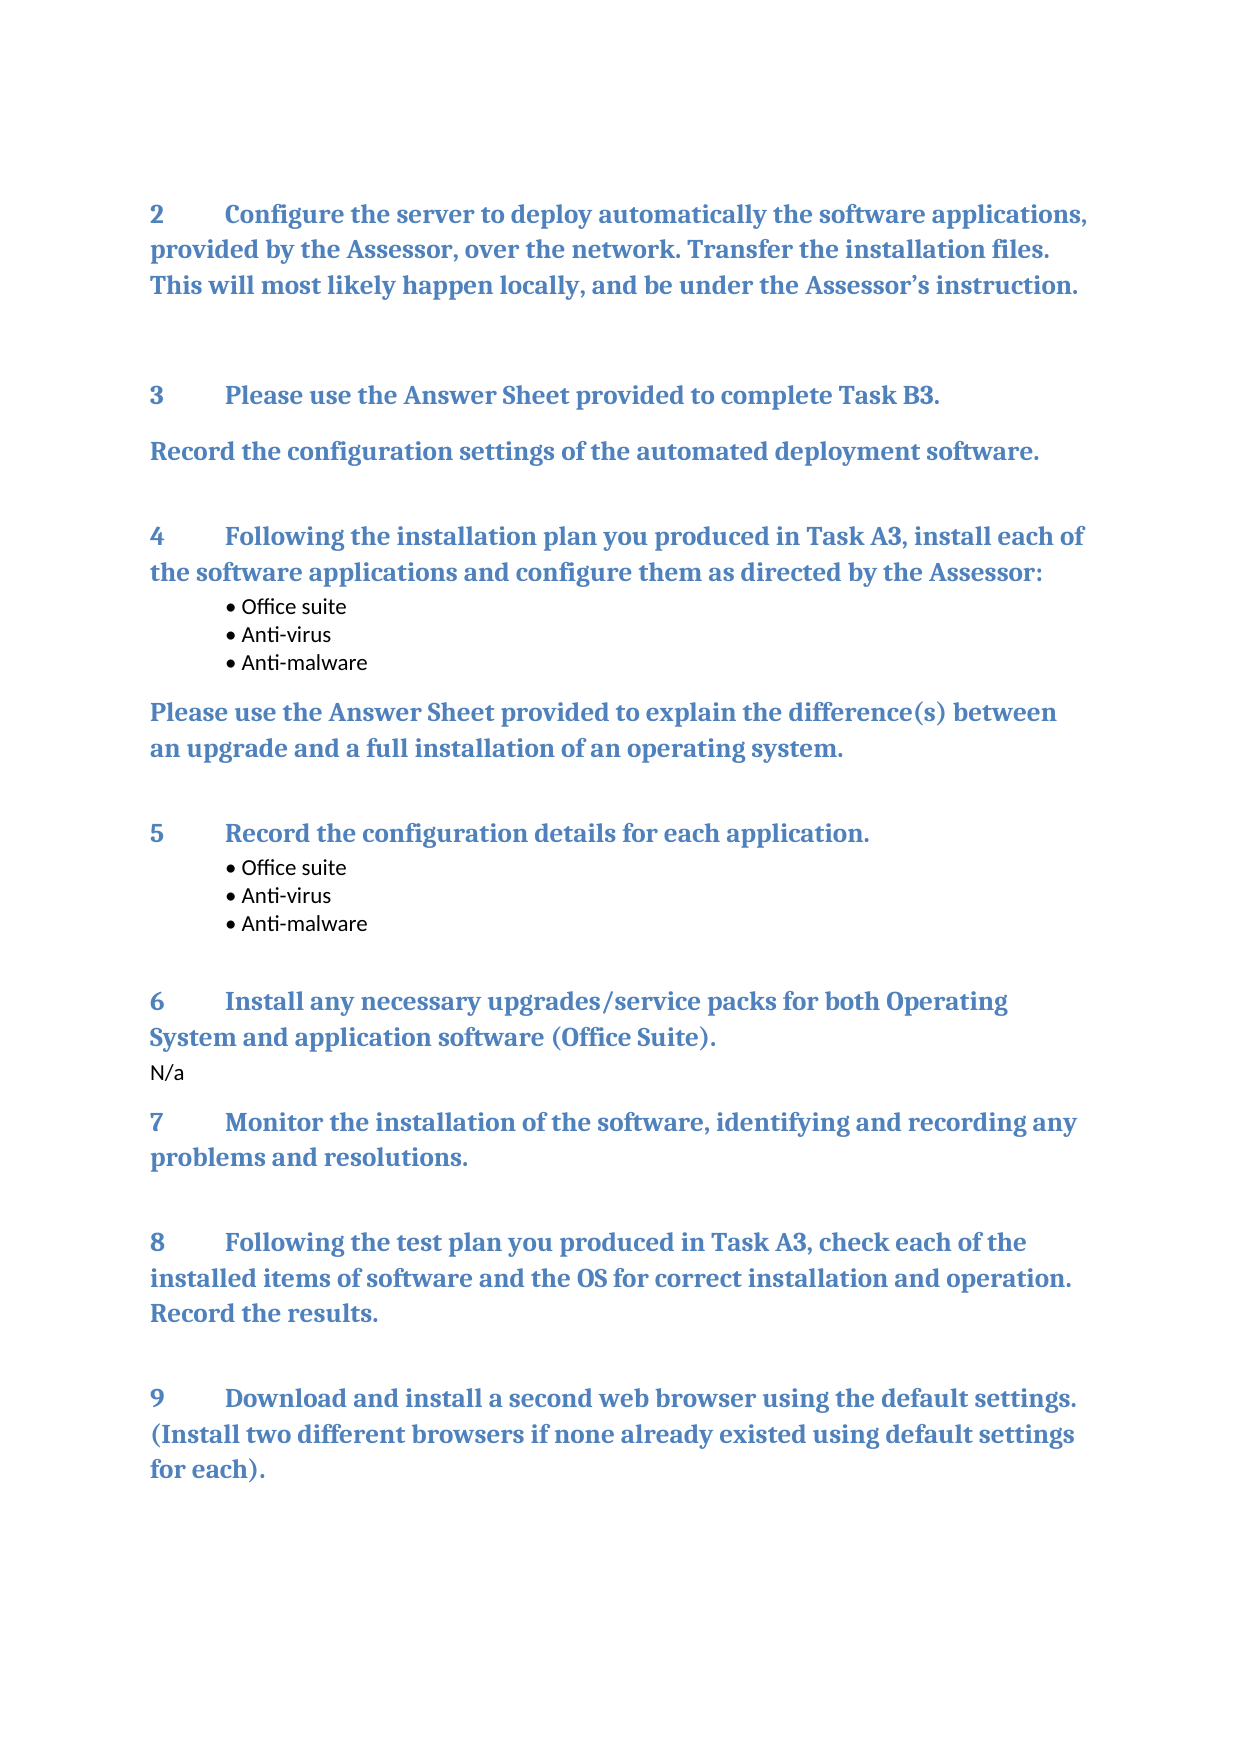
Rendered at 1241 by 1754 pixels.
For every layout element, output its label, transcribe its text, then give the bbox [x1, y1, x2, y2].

subtitle 3 Please use the Answer Sheet provided to complete Task B3. [150, 380, 1090, 411]
subtitle 5 Record the configuration details for each application. [150, 818, 1090, 849]
subtitle 4 Following the installation plan you produced in Task A3, install each of the software applications and configure them as directed by the Assessor: [150, 521, 1090, 588]
subtitle Record the configuration settings of the automated deployment software. [150, 436, 1090, 468]
text • Office suite [225, 592, 1090, 621]
subtitle 8 Following the test plan you produced in Task A3, check each of the installed items of software and the OS for correct installation and operation. Record the results. [150, 1227, 1090, 1329]
subtitle 7 Monitor the installation of the software, identifying and recording any problems and resolutions. [150, 1107, 1090, 1173]
subtitle Please use the Answer Sheet provided to explain the difference(s) between an upgrade and a full installation of an operating system. [150, 697, 1090, 764]
subtitle 2 Configure the server to deploy automatically the software applications, provided by the Assessor, over the network. Transfer the installation files. This will most likely happen locally, and be under the Assessor’s instruction. [150, 199, 1090, 301]
text • Anti-malware [225, 648, 1090, 677]
text • Anti-virus [225, 881, 1090, 909]
subtitle 6 Install any necessary upgrades/service packs for both Operating System and application software (Office Suite). [150, 986, 1090, 1053]
text • Anti-malware [225, 909, 1090, 937]
subtitle 9 Download and install a second web browser using the default settings. (Install two different browsers if none already existed using default settings for each). [150, 1383, 1090, 1486]
text N/a [150, 1058, 1090, 1086]
text • Office suite [225, 853, 1090, 881]
text • Anti-virus [225, 621, 1090, 648]
